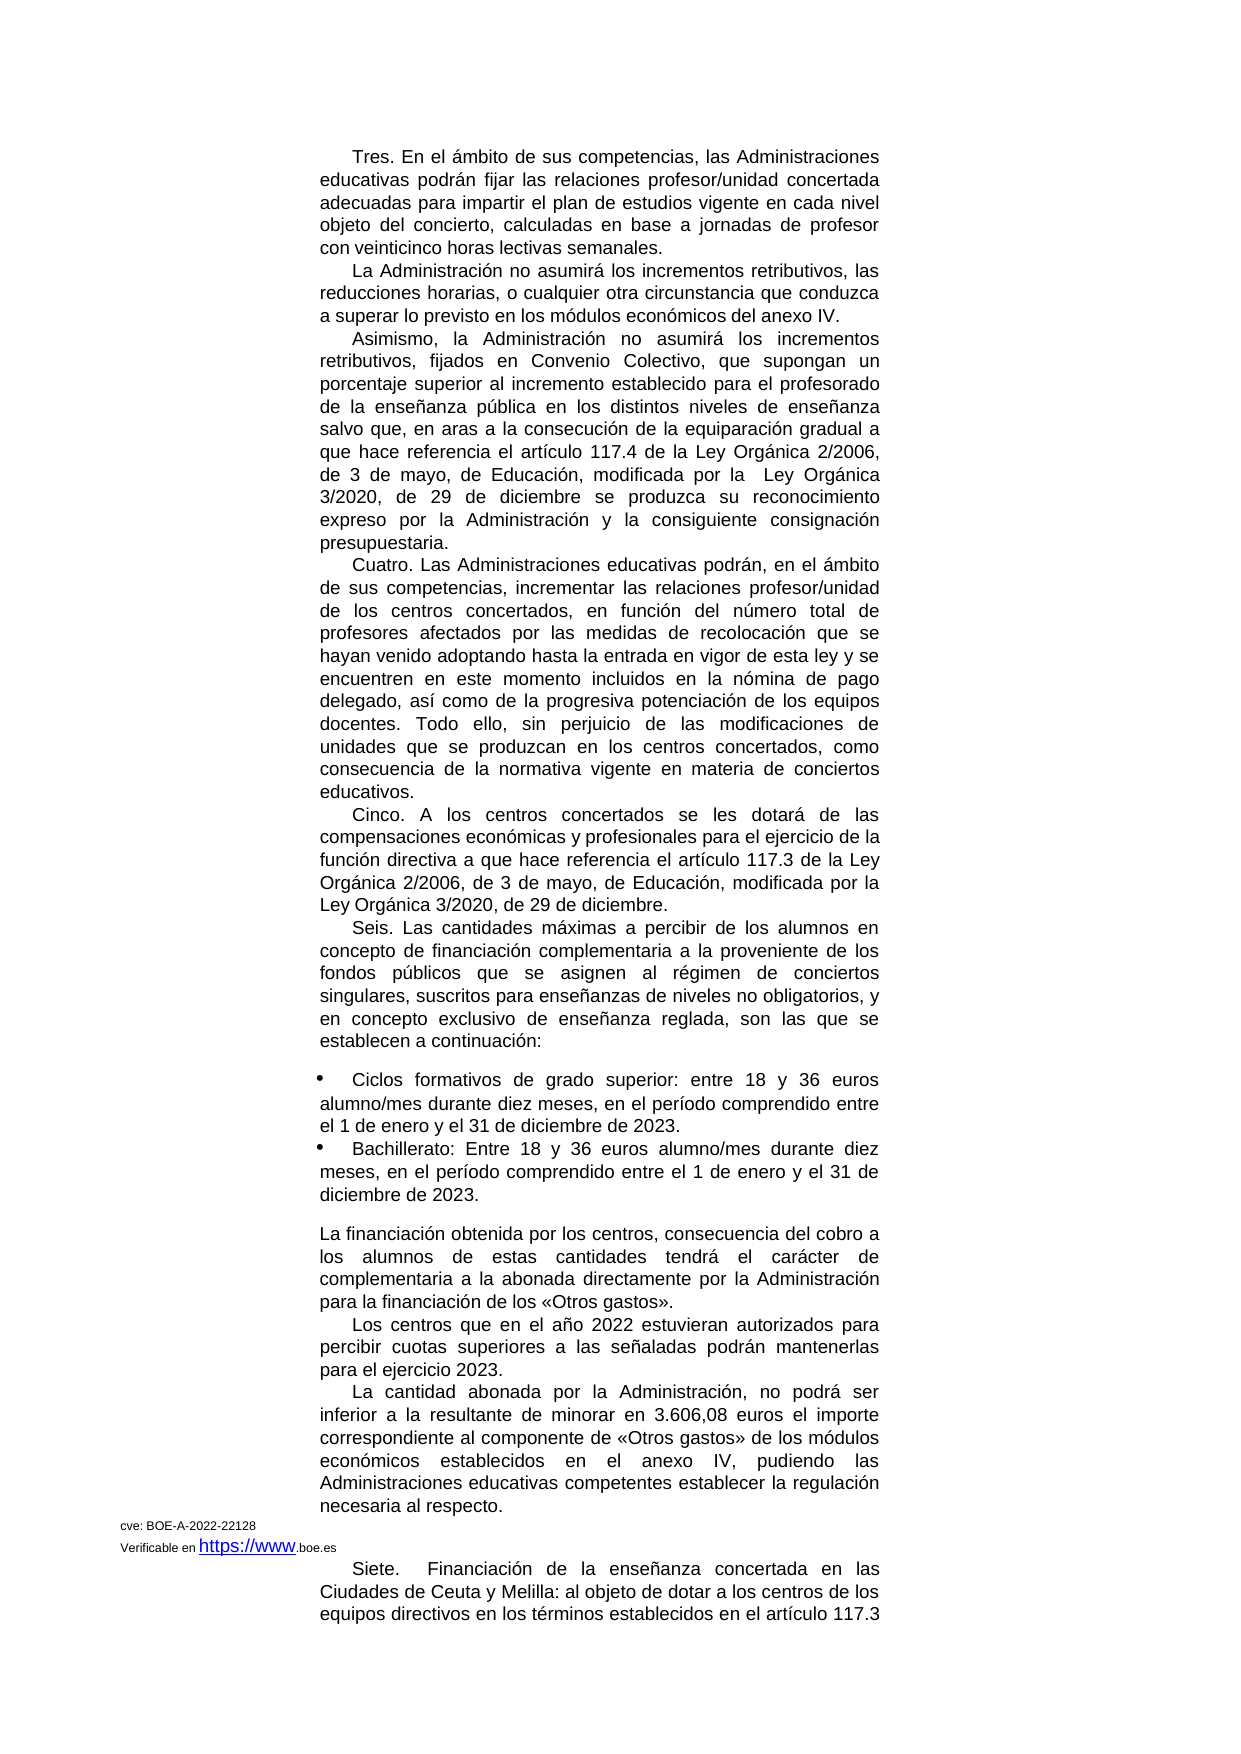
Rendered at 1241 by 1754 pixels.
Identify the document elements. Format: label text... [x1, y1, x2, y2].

text Siete. Financiación de la enseñanza concertada en las Ciudades de Ceuta y Melilla: al objeto de dotar a los centros de los equipos directivos en los términos establecidos en el artículo 117.3 [319, 1558, 880, 1625]
text Cuatro. Las Administraciones educativas podrán, en el ámbito de sus competencias, incrementar las relaciones profesor/unidad de los centros concertados, en función del número total de profesores afectados por las medidas de recolocación que se hayan venido adoptando hasta la entrada en vigor de esta ley y se encuentren en este momento incluidos en la nómina de pago delegado, así como de la progresiva potenciación de los equipos docentes. Todo ello, sin perjuicio de las modificaciones de unidades que se produzcan en los centros concertados, como consecuencia de la normativa vigente en materia de conciertos educativos. [319, 554, 880, 802]
list Bachillerato: Entre 18 y 36 euros alumno/mes durante diez meses, en el período comprendido entre el 1 de enero y el 31 de diciembre de 2023. [283, 1138, 879, 1206]
text La financiación obtenida por los centros, consecuencia del cobro a los alumnos de estas cantidades tendrá el carácter de complementaria a la abonada directamente por la Administración para la financiación de los «Otros gastos». [319, 1223, 880, 1312]
text Asimismo, la Administración no asumirá los incrementos retributivos, fijados en Convenio Colectivo, que supongan un porcentaje superior al incremento establecido para el profesorado de la enseñanza pública en los distintos niveles de enseñanza salvo que, en aras a la consecución de la equiparación gradual a que hace referencia el artículo 117.4 de la Ley Orgánica 2/2006, de 3 de mayo, de Educación, modificada por la Ley Orgánica 3/2020, de 29 de diciembre se produzca su reconocimiento expreso por la Administración y la consiguiente consignación presupuestaria. [319, 327, 880, 553]
text Cinco. A los centros concertados se les dotará de las compensaciones económicas y profesionales para el ejercicio de la función directiva a que hace referencia el artículo 117.3 de la Ley Orgánica 2/2006, de 3 de mayo, de Educación, modificada por la Ley Orgánica 3/2020, de 29 de diciembre. [319, 803, 880, 916]
text Los centros que en el año 2022 estuvieran autorizados para percibir cuotas superiores a las señaladas podrán mantenerlas para el ejercicio 2023. [319, 1313, 879, 1380]
text La Administración no asumirá los incrementos retributivos, las reducciones horarias, o cualquier otra circunstancia que conduzca a superar lo previsto en los módulos económicos del anexo IV. [319, 259, 879, 326]
text La cantidad abonada por la Administración, no podrá ser inferior a la resultante de minorar en 3.606,08 euros el importe correspondiente al componente de «Otros gastos» de los módulos económicos establecidos en el anexo IV, pudiendo las Administraciones educativas competentes establecer la regulación necesaria al respecto. [319, 1381, 879, 1516]
text cve: BOE-A-2022-22128 [120, 1518, 880, 1533]
list Ciclos formativos de grado superior: entre 18 y 36 euros alumno/mes durante diez meses, en el período comprendido entre el 1 de enero y el 31 de diciembre de 2023. [283, 1069, 879, 1137]
text Seis. Las cantidades máximas a percibir de los alumnos en concepto de financiación complementaria a la proveniente de los fondos públicos que se asignen al régimen de conciertos singulares, suscritos para enseñanzas de niveles no obligatorios, y en concepto exclusivo de enseñanza reglada, son las que se establecen a continuación: [319, 917, 879, 1052]
text Tres. En el ámbito de sus competencias, las Administraciones educativas podrán fijar las relaciones profesor/unidad concertada adecuadas para impartir el plan de estudios vigente en cada nivel objeto del concierto, calculadas en base a jornadas de profesor con veinticinco horas lectivas semanales. [319, 146, 879, 258]
text Verificable en https://www.boe.es [120, 1535, 880, 1557]
